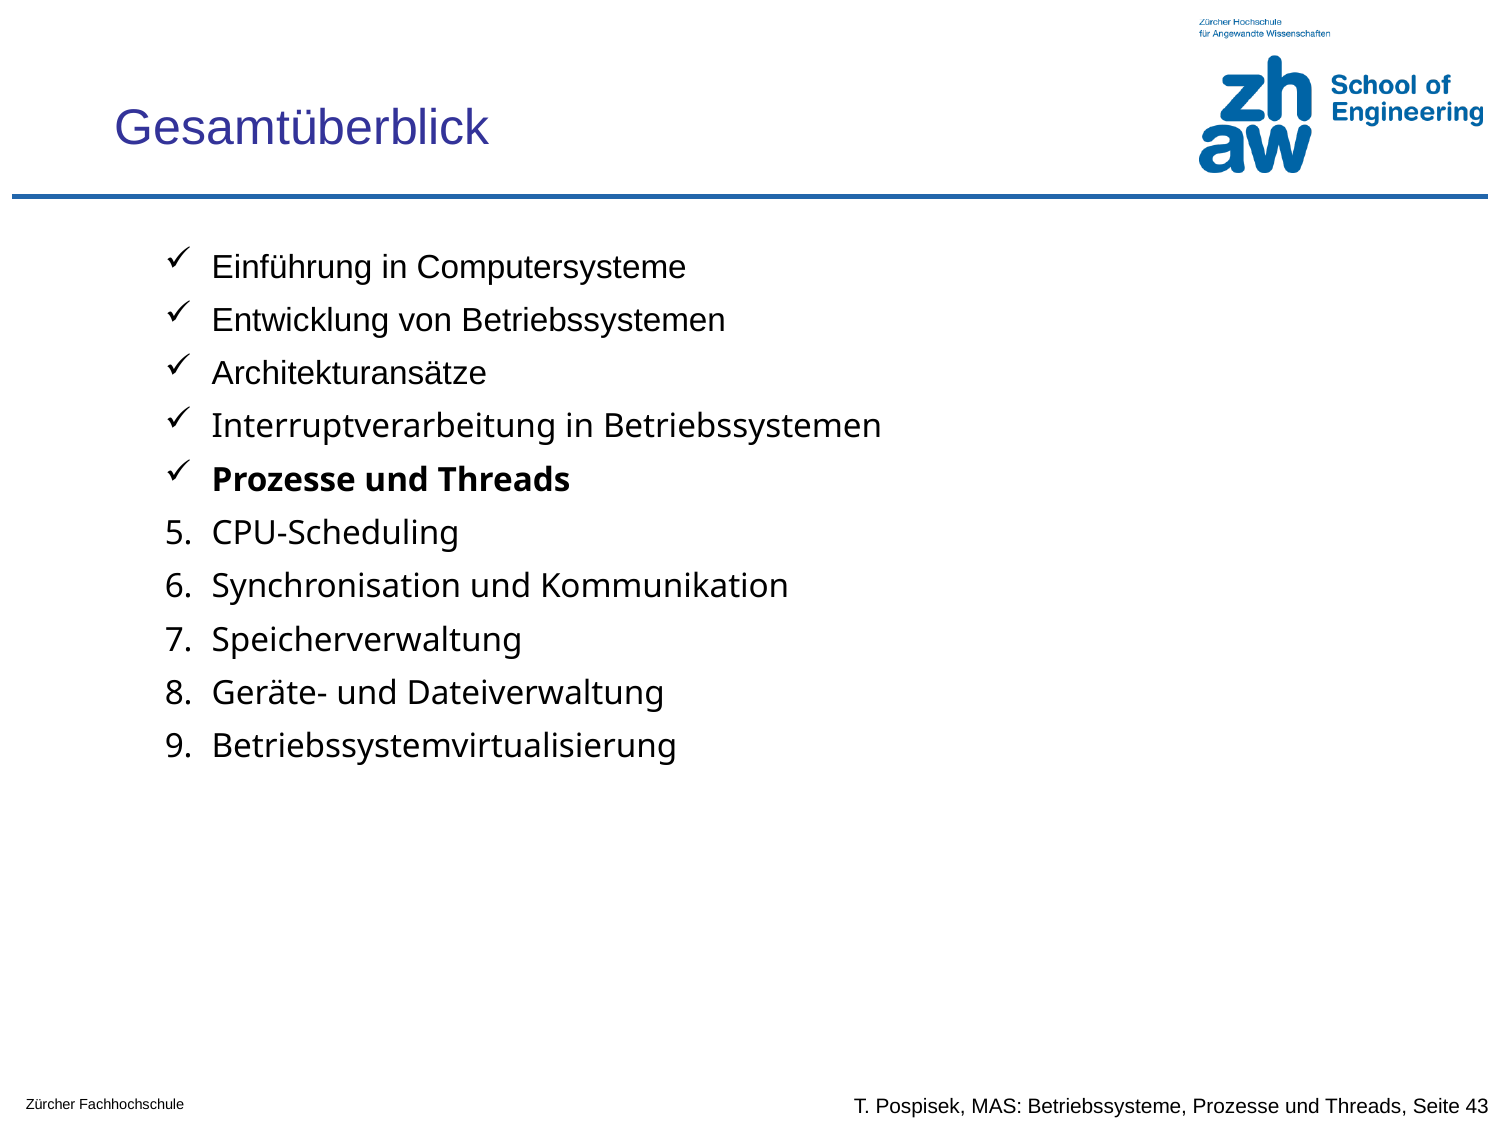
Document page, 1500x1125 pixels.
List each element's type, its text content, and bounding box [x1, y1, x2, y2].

title Gesamtüberblick [99, 50, 1379, 163]
text_box Einführung in Computersysteme Entwicklung von Betriebssystemen Architekturansätze Interruptverarbeitung in Betriebssystemen Prozesse und Threads CPU-Scheduling Synchronisation und Kommunikation Speicherverwaltung Geräte- und Dateiverwaltung Betriebssystemvirtualisierung [149, 237, 1363, 1013]
picture [1199, 19, 1483, 173]
